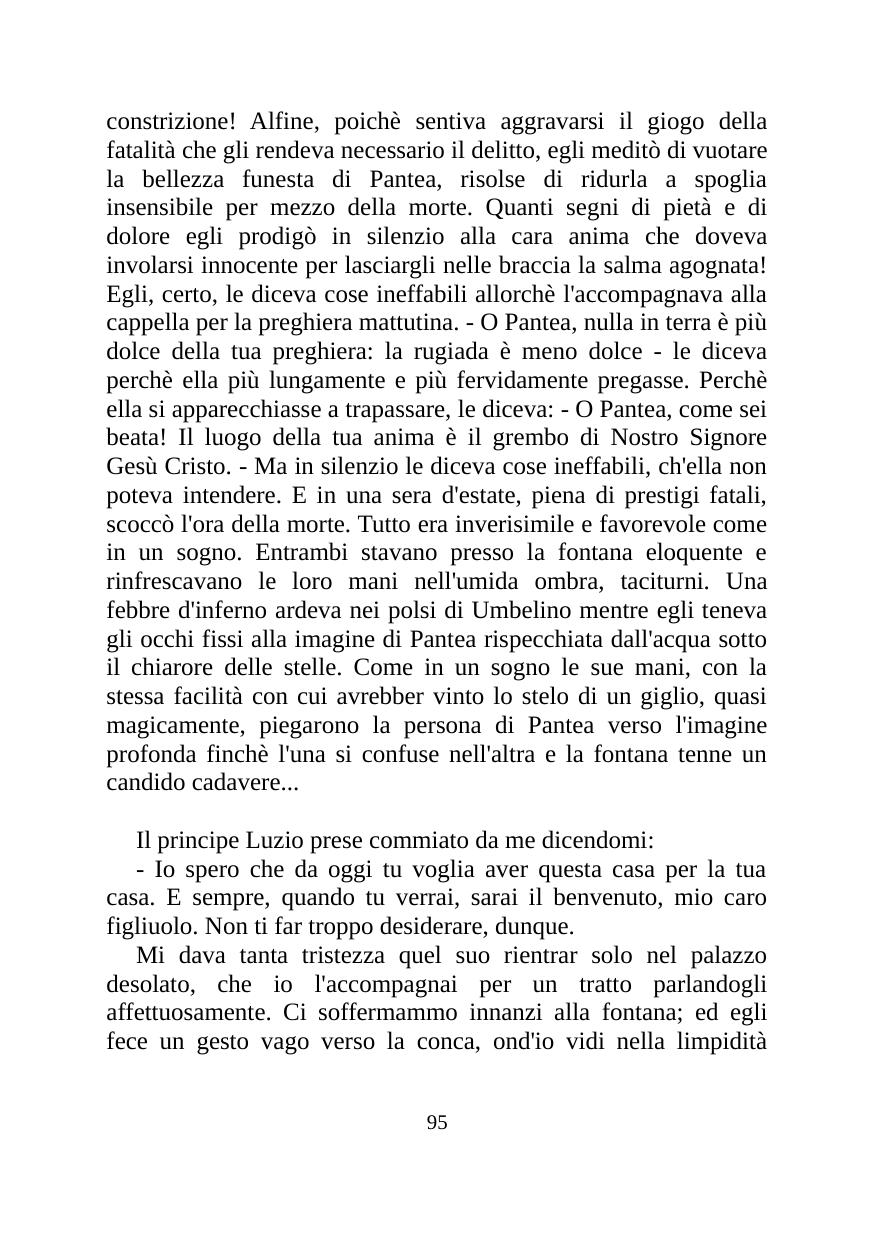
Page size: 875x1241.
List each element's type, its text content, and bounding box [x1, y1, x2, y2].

text Il principe Luzio prese commiato da me dicendomi: [106, 825, 768, 854]
text Mi dava tanta tristezza quel suo rientrar solo nel palazzo desolato, che io l'accompagnai per un tratto parlandogli affettuosamente. Ci soffermammo innanzi alla fontana; ed egli fece un gesto vago verso la conca, ond'io vidi nella limpidità [106, 940, 768, 1055]
text constrizione! Alfine, poichè sentiva aggravarsi il giogo della fatalità che gli rendeva necessario il delitto, egli meditò di vuotare la bellezza funesta di Pantea, risolse di ridurla a spoglia insensibile per mezzo della morte. Quanti segni di pietà e di dolore egli prodigò in silenzio alla cara anima che doveva involarsi innocente per lasciargli nelle braccia la salma agognata! Egli, certo, le diceva cose ineffabili allorchè l'accompagnava alla cappella per la preghiera mattutina. - O Pantea, nulla in terra è più dolce della tua preghiera: la rugiada è meno dolce - le diceva perchè ella più lungamente e più fervidamente pregasse. Perchè ella si apparecchiasse a trapassare, le diceva: - O Pantea, come sei beata! Il luogo della tua anima è il grembo di Nostro Signore Gesù Cristo. - Ma in silenzio le diceva cose ineffabili, ch'ella non poteva intendere. E in una sera d'estate, piena di prestigi fatali, scoccò l'ora della morte. Tutto era inverisimile e favorevole come in un sogno. Entrambi stavano presso la fontana eloquente e rinfrescavano le loro mani nell'umida ombra, taciturni. Una febbre d'inferno ardeva nei polsi di Umbelino mentre egli teneva gli occhi fissi alla imagine di Pantea rispecchiata dall'acqua sotto il chiarore delle stelle. Come in un sogno le sue mani, con la stessa facilità con cui avrebber vinto lo stelo di un giglio, quasi magicamente, piegarono la persona di Pantea verso l'imagine profonda finchè l'una si confuse nell'altra e la fontana tenne un candido cadavere... [106, 106, 768, 796]
text - Io spero che da oggi tu voglia aver questa casa per la tua casa. E sempre, quando tu verrai, sarai il benvenuto, mio caro figliuolo. Non ti far troppo desiderare, dunque. [106, 854, 768, 940]
